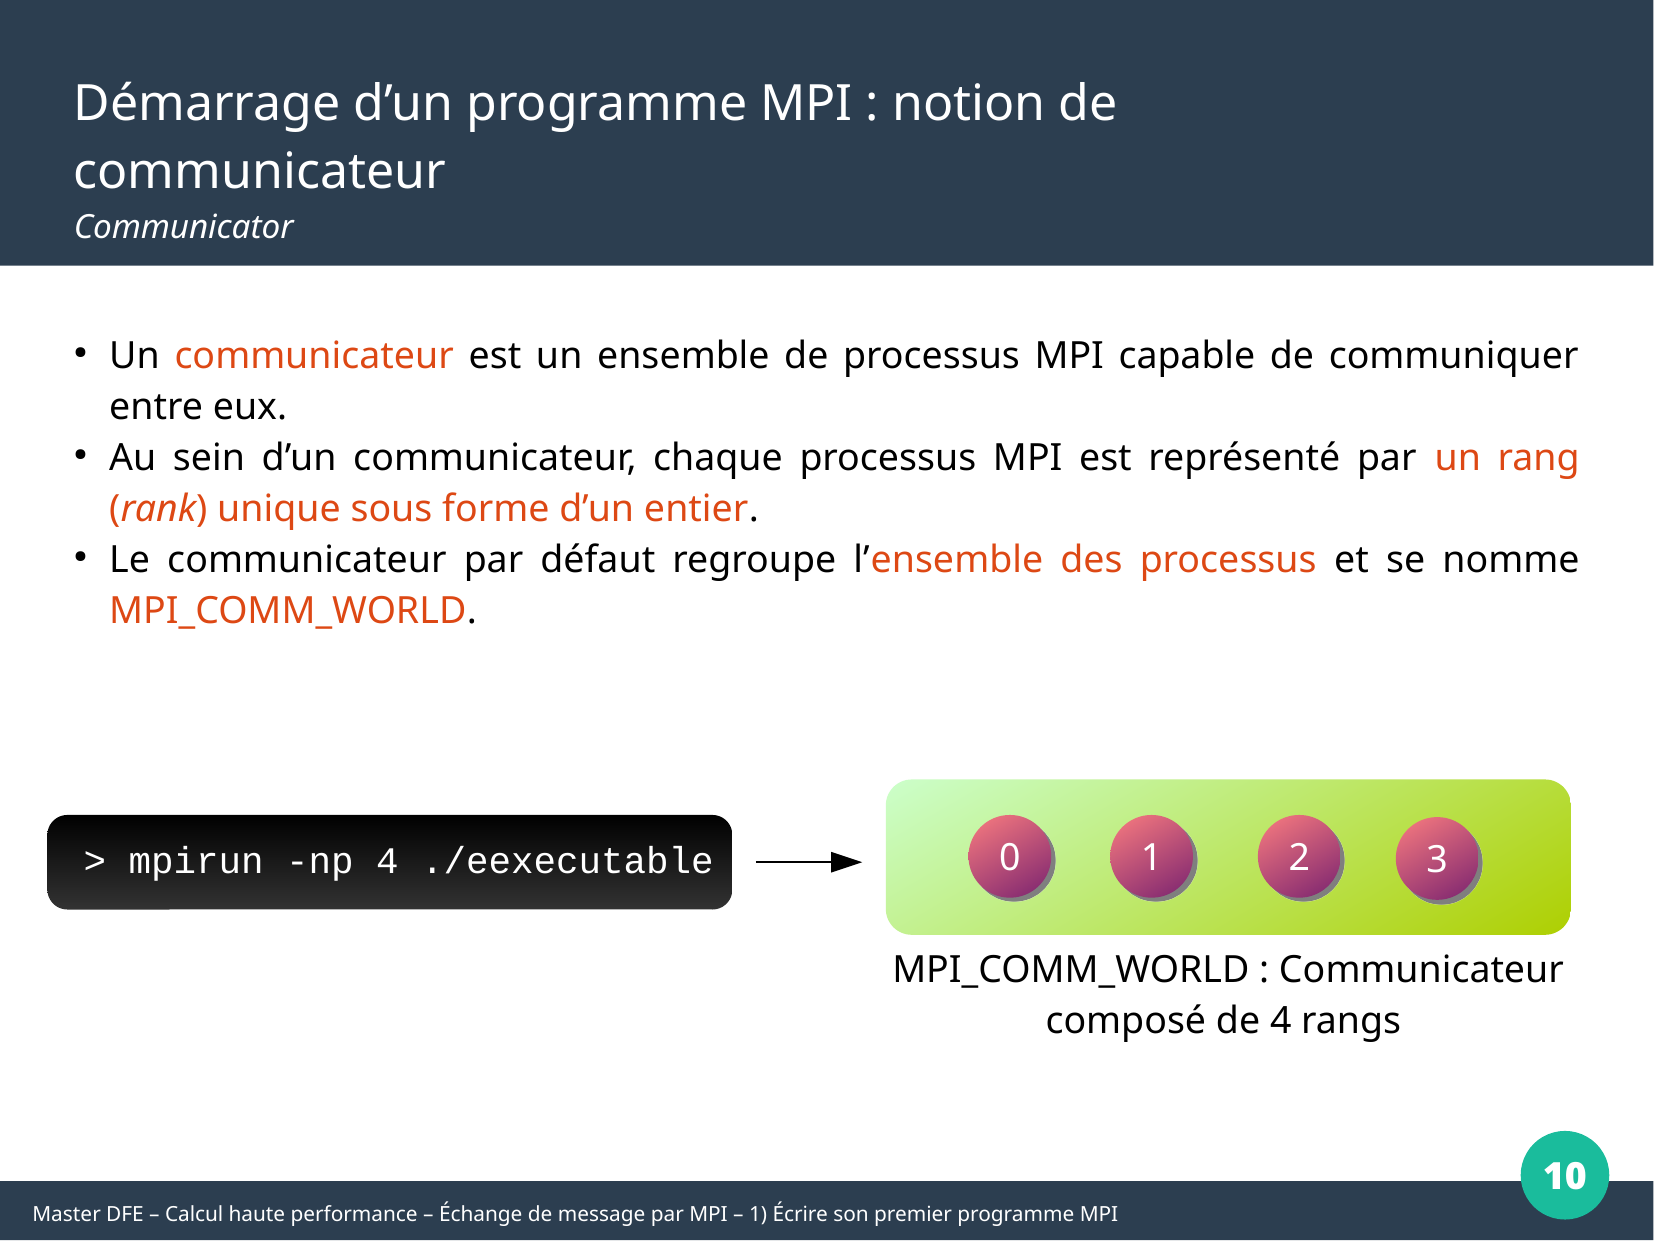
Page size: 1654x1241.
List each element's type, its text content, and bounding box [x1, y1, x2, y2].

text_box 0 [968, 814, 1052, 898]
text_box Un communicateur est un ensemble de processus MPI capable de communiquer entre eux. Au sein d’un communicateur, chaque processus MPI est représenté par un rang (rank) unique sous forme d’un entier. Le communicateur par défaut regroupe l’ensemble des processus et se nomme MPI_COMM_WORLD. [59, 320, 1595, 641]
text_box 2 [1257, 814, 1341, 898]
text_box 3 [1395, 817, 1479, 900]
text_box > mpirun -np 4 ./eexecutable [68, 834, 733, 928]
text_box [47, 814, 733, 910]
text_box 1 [1110, 814, 1193, 898]
text_box MPI_COMM_WORLD : Communicateur composé de 4 rangs [826, 934, 1630, 1052]
text_box Master DFE – Calcul haute performance – Échange de message par MPI – 1) Écrire son premier programme MPI [17, 1191, 1436, 1235]
text_box Démarrage d’un programme MPI : notion de communicateur Communicator [59, 59, 1477, 187]
text_box [885, 779, 1571, 934]
